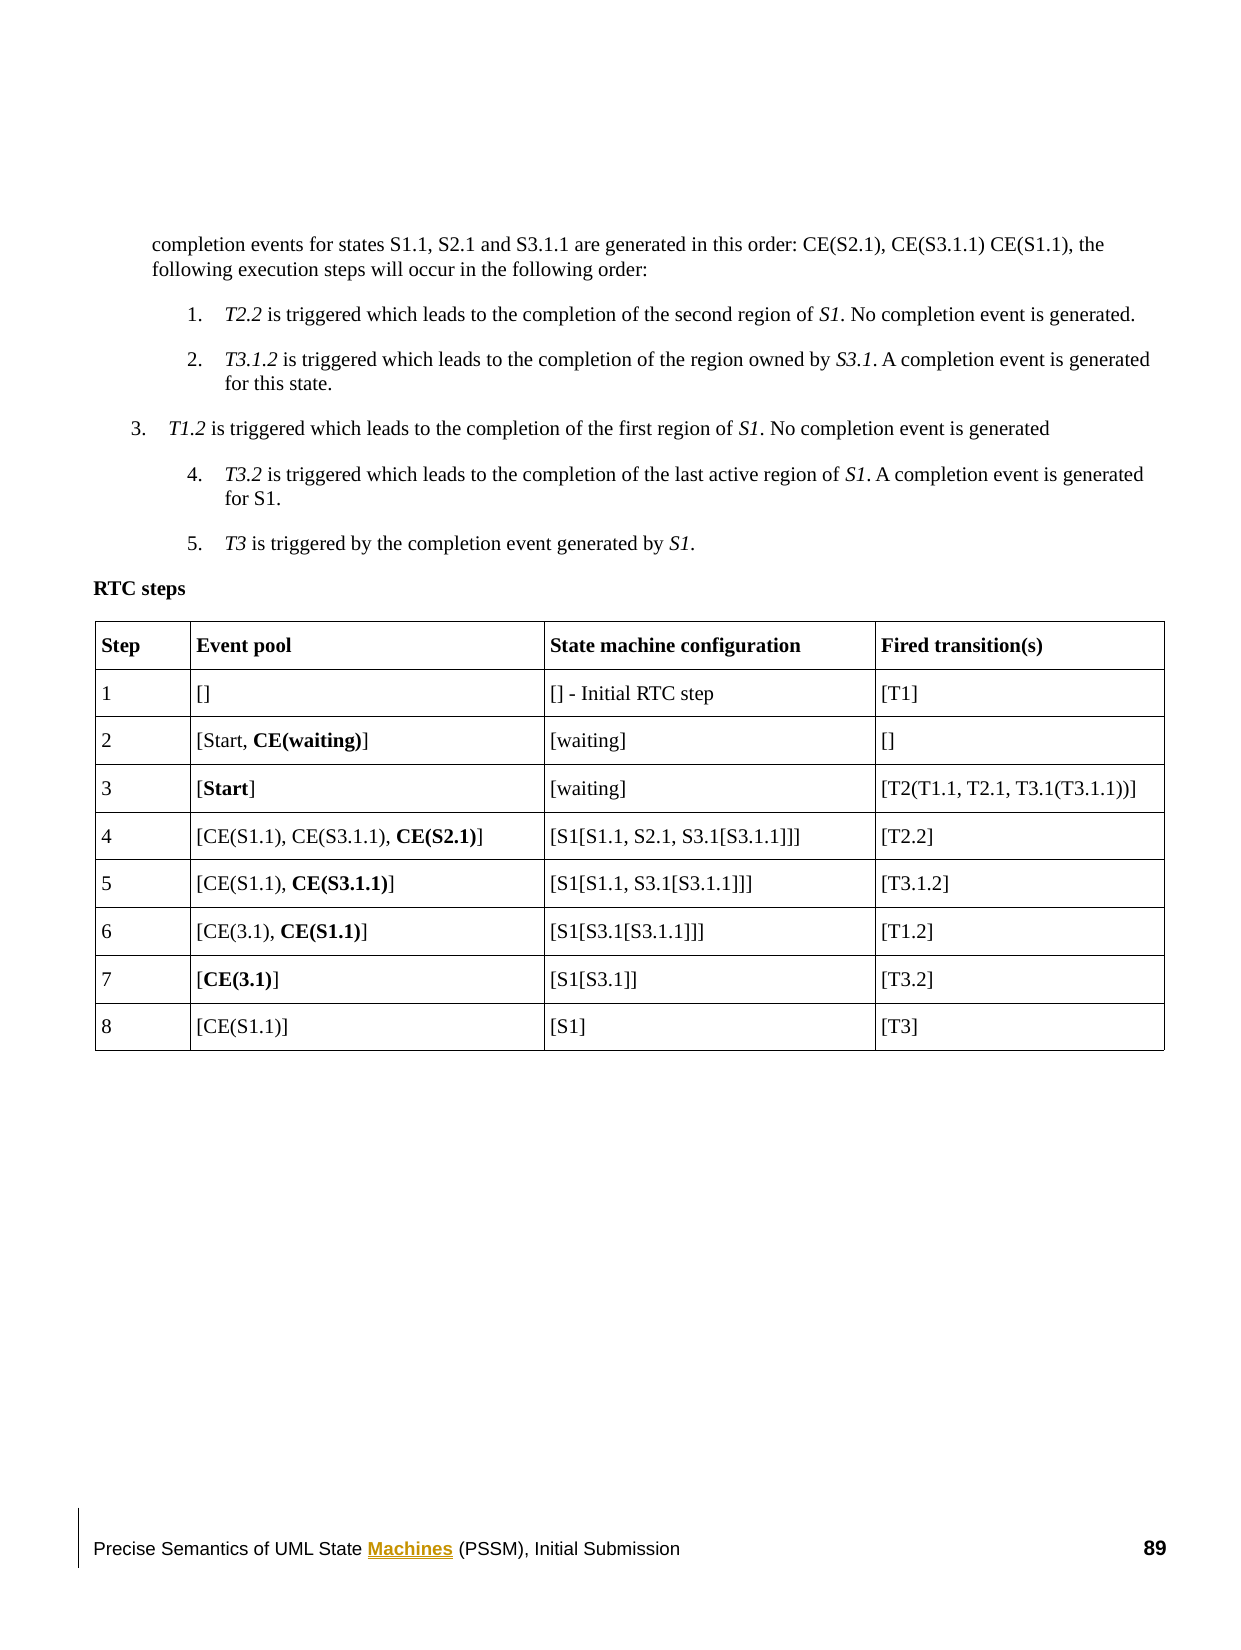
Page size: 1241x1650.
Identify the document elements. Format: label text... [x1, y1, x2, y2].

table_cell [] [876, 717, 1164, 764]
table_cell [T1] [876, 670, 1164, 716]
list T3.2 is triggered which leads to the completion of the last active region of S1. A completion event is generated for S1. [187, 461, 1164, 509]
table_cell [waiting] [545, 717, 875, 764]
table_header State machine configuration [545, 622, 875, 668]
table_cell [] - Initial RTC step [545, 670, 875, 716]
table_cell [T2(T1.1, T2.1, T3.1(T3.1.1))] [876, 765, 1164, 812]
table_cell 6 [96, 908, 190, 955]
list T1.2 is triggered which leads to the completion of the first region of S1. No completion event is generated [131, 416, 1164, 440]
table_cell [S1[S3.1]] [545, 956, 875, 1002]
table_cell 3 [96, 765, 190, 812]
table_cell [Start] [191, 765, 544, 812]
list T3 is triggered by the completion event generated by S1. [187, 531, 1164, 555]
table_cell [T2.2] [876, 813, 1164, 859]
table_cell 2 [96, 717, 190, 764]
table_cell [CE(3.1), CE(S1.1)] [191, 908, 544, 955]
table_cell [S1[S1.1, S2.1, S3.1[S3.1.1]]] [545, 813, 875, 859]
table_cell [T3] [876, 1004, 1164, 1050]
table_cell 5 [96, 860, 190, 907]
table_cell [CE(3.1)] [191, 956, 544, 1002]
table_cell 4 [96, 813, 190, 859]
table_cell 7 [96, 956, 190, 1002]
table_header Fired transition(s) [876, 622, 1164, 668]
table_header Event pool [191, 622, 544, 668]
table_cell [S1[S1.1, S3.1[S3.1.1]]] [545, 860, 875, 907]
list T3.1.2 is triggered which leads to the completion of the region owned by S3.1. A completion event is generated for this state. [187, 347, 1164, 395]
table_cell [S1[S3.1[S3.1.1]]] [545, 908, 875, 955]
table_cell [S1] [545, 1004, 875, 1050]
table_cell [Start, CE(waiting)] [191, 717, 544, 764]
table_cell [] [191, 670, 544, 716]
list completion events for states S1.1, S2.1 and S3.1.1 are generated in this order: CE(S2.1), CE(S3.1.1) CE(S1.1), the following execution steps will occur in the following order: [131, 231, 1164, 281]
table_header Step [96, 622, 190, 668]
text RTC steps [93, 576, 1164, 600]
table_cell 1 [96, 670, 190, 716]
table_cell 8 [96, 1004, 190, 1050]
table_cell [T3.2] [876, 956, 1164, 1002]
table_cell [T3.1.2] [876, 860, 1164, 907]
table_cell [CE(S1.1), CE(S3.1.1), CE(S2.1)] [191, 813, 544, 859]
table_cell [T1.2] [876, 908, 1164, 955]
table_cell [waiting] [545, 765, 875, 812]
list T2.2 is triggered which leads to the completion of the second region of S1. No completion event is generated. [187, 302, 1164, 326]
table_cell [CE(S1.1), CE(S3.1.1)] [191, 860, 544, 907]
table_cell [CE(S1.1)] [191, 1004, 544, 1050]
